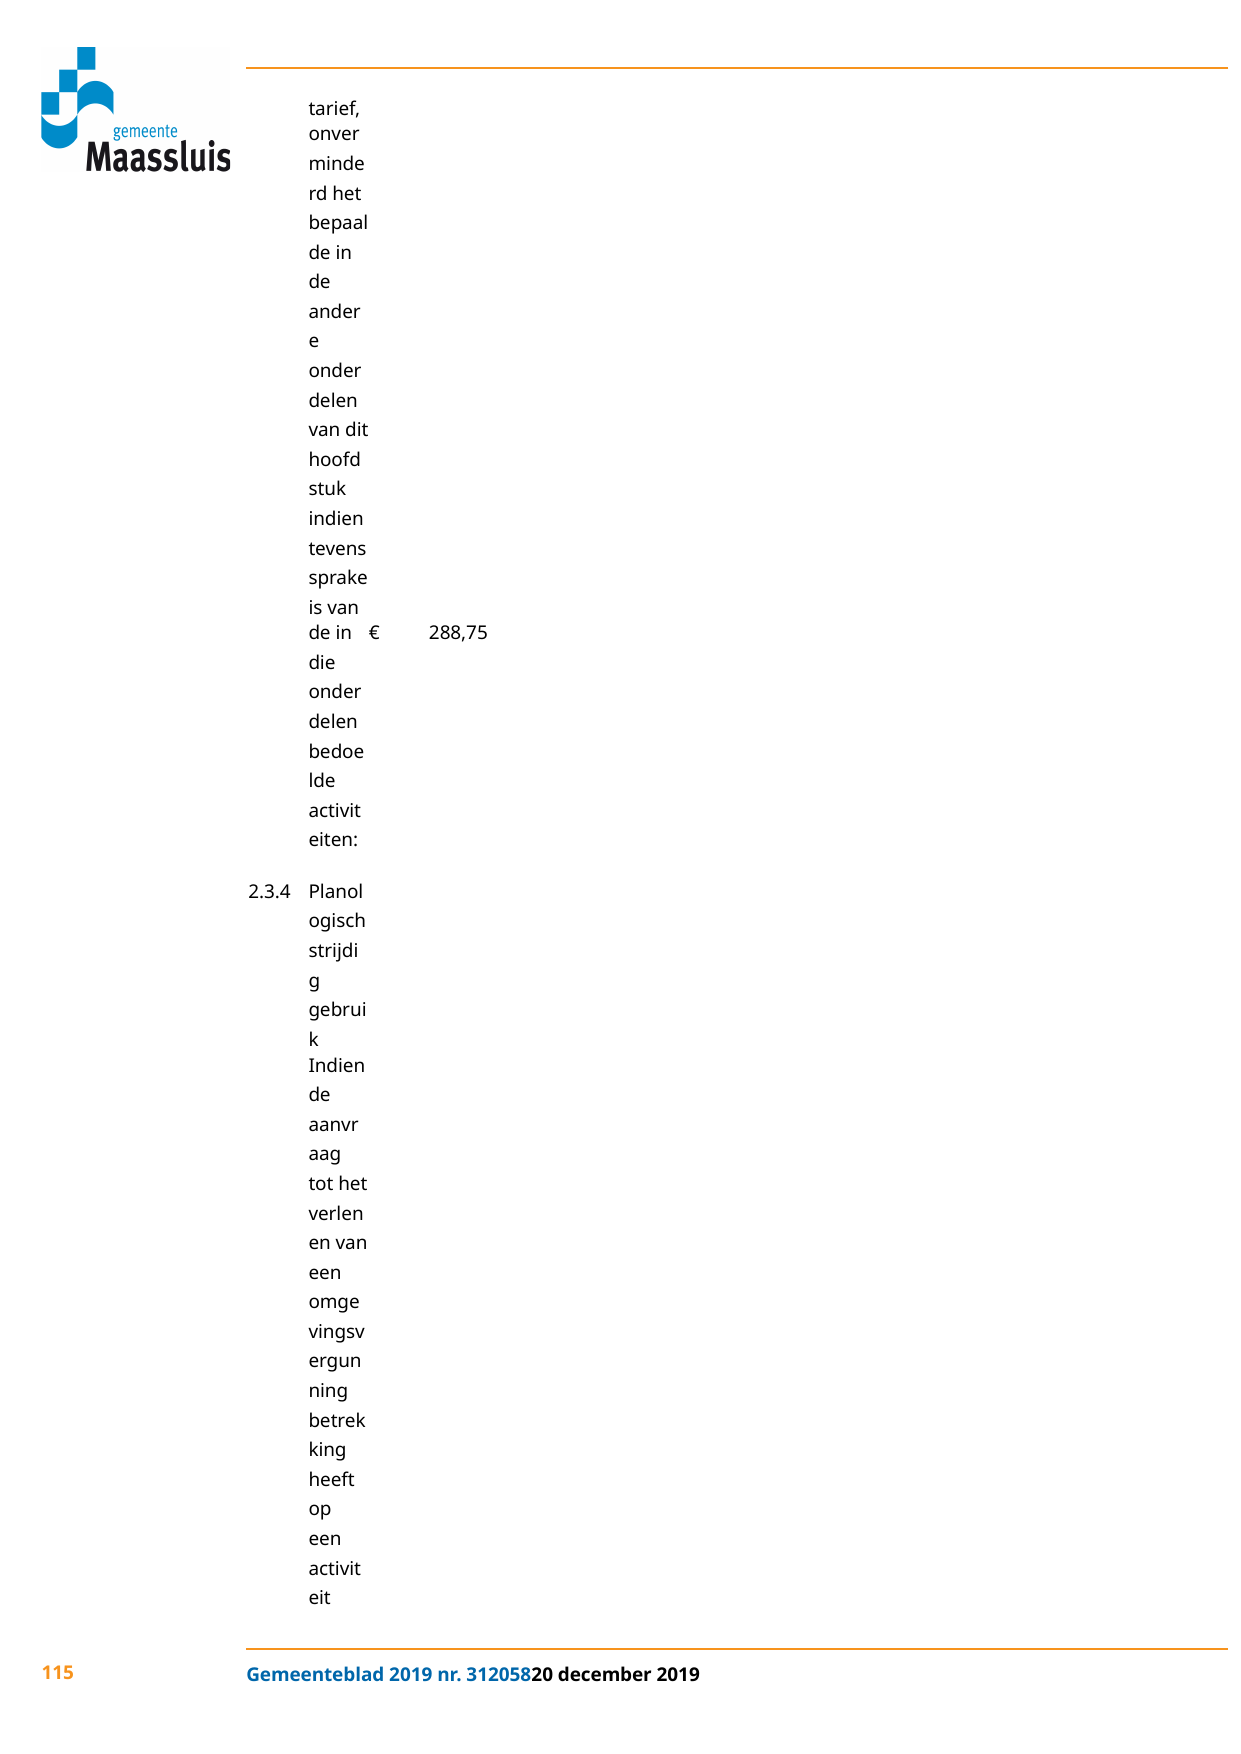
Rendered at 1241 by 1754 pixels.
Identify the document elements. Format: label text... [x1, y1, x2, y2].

picture [41, 47, 77, 92]
table_cell 288,75 [429, 620, 489, 852]
table_cell [369, 121, 429, 619]
table_cell [429, 878, 489, 1052]
table_cell 2.3.4 [248, 878, 308, 1052]
table_cell [429, 1052, 489, 1610]
table_cell [248, 853, 308, 878]
table_cell [308, 853, 368, 878]
table_cell Indien de aanvraag tot het verlenen van een omgevingsvergunning betrekking heeft op een activiteit [308, 1052, 368, 1610]
table_cell [429, 853, 489, 878]
table_cell [489, 620, 549, 852]
table_cell [248, 121, 308, 619]
table_cell € [369, 620, 429, 852]
table_cell [489, 853, 549, 878]
table_cell [489, 95, 549, 121]
table_cell [369, 95, 429, 121]
table_cell [429, 121, 489, 619]
table_cell [369, 853, 429, 878]
table_cell [369, 878, 429, 1052]
table_cell [489, 1052, 549, 1610]
table_cell tarief, [308, 95, 368, 121]
table_cell de in die onderdelen bedoelde activiteiten: [308, 620, 368, 852]
table_cell [429, 95, 489, 121]
table_cell [248, 1052, 308, 1610]
table_cell [369, 1052, 429, 1610]
table_cell [248, 95, 308, 121]
table_cell [248, 620, 308, 852]
table_cell Planologisch strijdig gebruik [308, 878, 368, 1052]
table_cell onverminderd het bepaalde in de andere onderdelen van dit hoofdstuk indien tevens sprake is van [308, 121, 368, 619]
table_cell [489, 121, 549, 619]
picture [41, 47, 231, 172]
table_cell [489, 878, 549, 1052]
